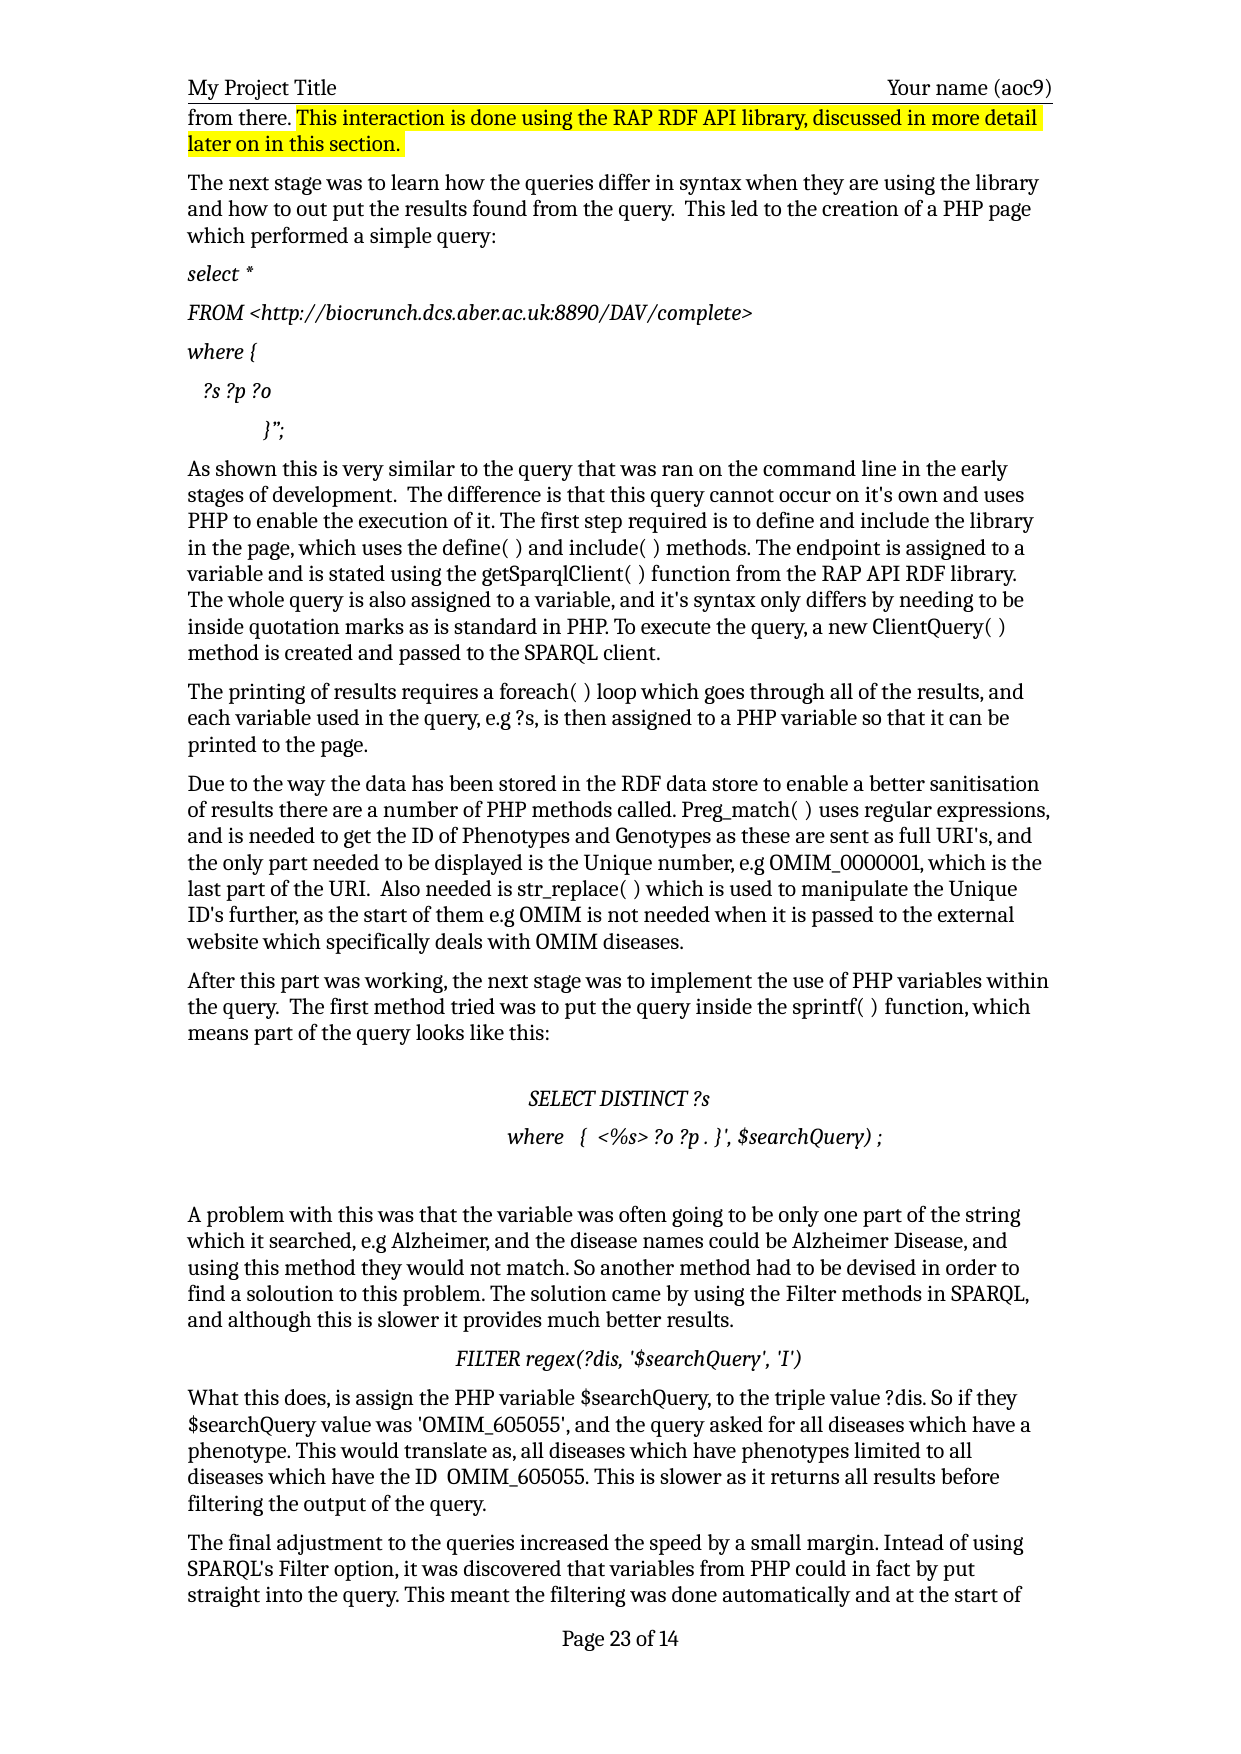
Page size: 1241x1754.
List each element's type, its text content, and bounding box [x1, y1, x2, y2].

text A problem with this was that the variable was often going to be only one part of the string which it searched, e.g Alzheimer, and the disease names could be Alzheimer Disease, and using this method they would not match. So another method had to be devised in order to find a soloution to this problem. The solution came by using the Filter methods in SPARQL, and although this is slower it provides much better results. [187, 1202, 1053, 1334]
text Due to the way the data has been stored in the RDF data store to enable a better sanitisation of results there are a number of PHP methods called. Preg_match( ) uses regular expressions, and is needed to get the ID of Phenotypes and Genotypes as these are sent as full URI's, and the only part needed to be displayed is the Unique number, e.g OMIM_0000001, which is the last part of the URI. Also needed is str_replace( ) which is used to manipulate the Unique ID's further, as the start of them e.g OMIM is not needed when it is passed to the external website which specifically deals with OMIM diseases. [187, 770, 1053, 955]
text where { <%s> ?o ?p . }', $searchQuery) ; [187, 1124, 1053, 1151]
text The final adjustment to the queries increased the speed by a small margin. Intead of using SPARQL's Filter option, it was discovered that variables from PHP could in fact by put straight into the query. This meant the filtering was done automatically and at the start of [187, 1529, 1053, 1608]
text }”; [187, 417, 1053, 443]
text The printing of results requires a foreach( ) loop which goes through all of the results, and each variable used in the query, e.g ?s, is then assigned to a PHP variable so that it can be printed to the page. [187, 679, 1053, 758]
text After this part was working, the next stage was to implement the use of PHP variables within the query. The first method tried was to put the query inside the sprintf( ) function, which means part of the query looks like this: [187, 967, 1053, 1073]
text FILTER regex(?dis, '$searchQuery', 'I') [187, 1346, 1053, 1372]
text ?s ?p ?o [187, 378, 1053, 404]
text select * [187, 261, 1053, 288]
text FROM <http://biocrunch.dcs.aber.ac.uk:8890/DAV/complete> [187, 300, 1053, 326]
text The next stage was to learn how the queries differ in syntax when they are using the library and how to out put the results found from the query. This led to the creation of a PHP page which performed a simple query: [187, 170, 1053, 249]
text where { [187, 339, 1053, 365]
text What this does, is assign the PHP variable $searchQuery, to the triple value ?dis. So if they $searchQuery value was 'OMIM_605055', and the query asked for all diseases which have a phenotype. This would translate as, all diseases which have phenotypes limited to all diseases which have the ID OMIM_605055. This is slower as it returns all results before filtering the output of the query. [187, 1385, 1053, 1517]
text from there. This interaction is done using the RAP RDF API library, discussed in more detail later on in this section. [187, 104, 1053, 157]
text SELECT DISTINCT ?s [187, 1085, 1053, 1112]
text As shown this is very similar to the query that was ran on the command line in the early stages of development. The difference is that this query cannot occur on it's own and uses PHP to enable the execution of it. The first step required is to define and include the library in the page, which uses the define( ) and include( ) methods. The endpoint is assigned to a variable and is stated using the getSparqlClient( ) function from the RAP API RDF library. The whole query is also assigned to a variable, and it's syntax only differs by needing to be inside quotation marks as is standard in PHP. To execute the query, a new ClientQuery( ) method is created and passed to the SPARQL client. [187, 456, 1053, 666]
